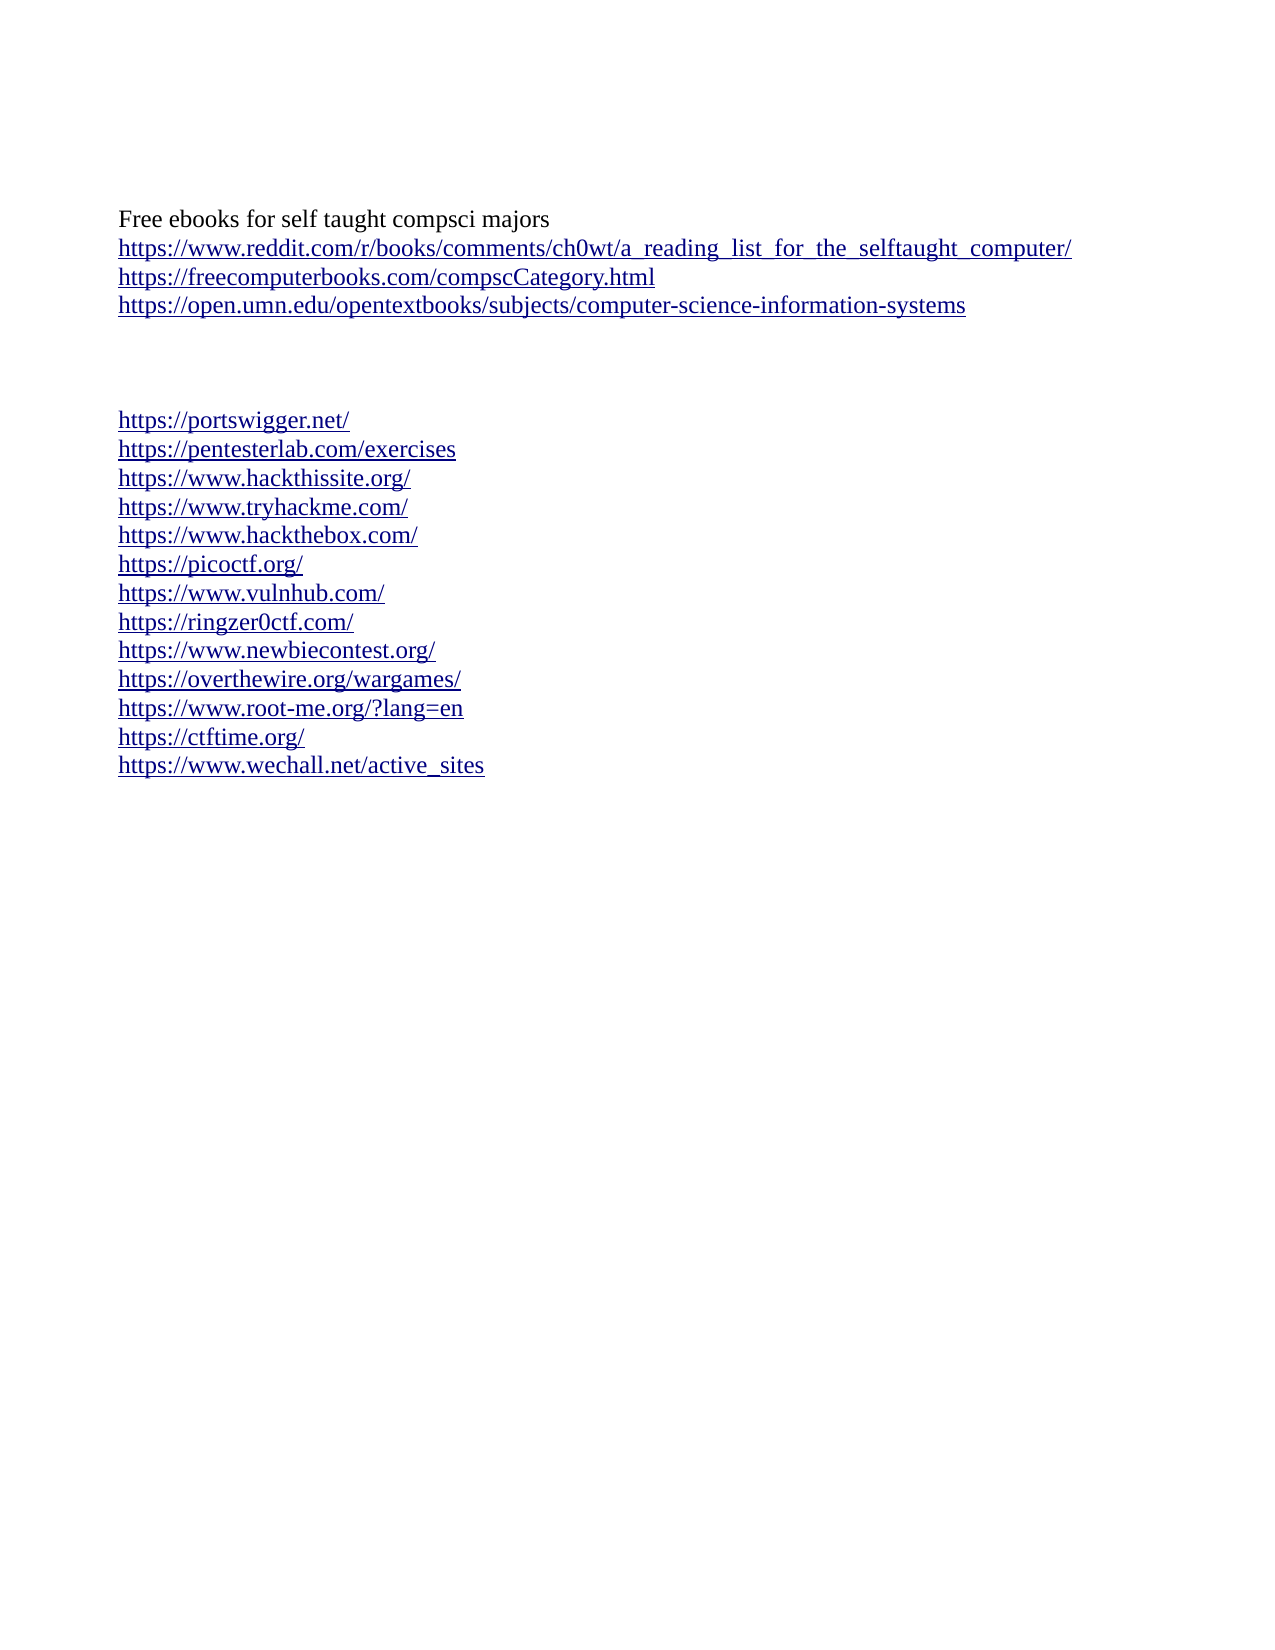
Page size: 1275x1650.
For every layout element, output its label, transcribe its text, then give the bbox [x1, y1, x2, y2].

text https://www.hackthebox.com/ [118, 521, 1157, 549]
text https://overthewire.org/wargames/ [118, 664, 1157, 693]
text https://www.reddit.com/r/books/comments/ch0wt/a_reading_list_for_the_selftaught_computer/ [118, 233, 1157, 262]
text https://ringzer0ctf.com/ [118, 607, 1157, 636]
text https://www.newbiecontest.org/ [118, 636, 1157, 664]
text https://open.umn.edu/opentextbooks/subjects/computer-science-information-systems [118, 291, 1157, 319]
text https://www.wechall.net/active_sites [118, 751, 1157, 779]
text https://pentesterlab.com/exercises [118, 434, 1157, 463]
text https://picoctf.org/ [118, 549, 1157, 578]
text https://www.hackthissite.org/ [118, 463, 1157, 492]
text https://www.vulnhub.com/ [118, 578, 1157, 607]
text https://portswigger.net/ [118, 406, 1157, 434]
text https://www.root-me.org/?lang=en [118, 693, 1157, 722]
text Free ebooks for self taught compsci majors [118, 204, 1157, 233]
text https://freecomputerbooks.com/compscCategory.html [118, 262, 1157, 291]
text https://www.tryhackme.com/ [118, 492, 1157, 521]
text https://ctftime.org/ [118, 722, 1157, 751]
